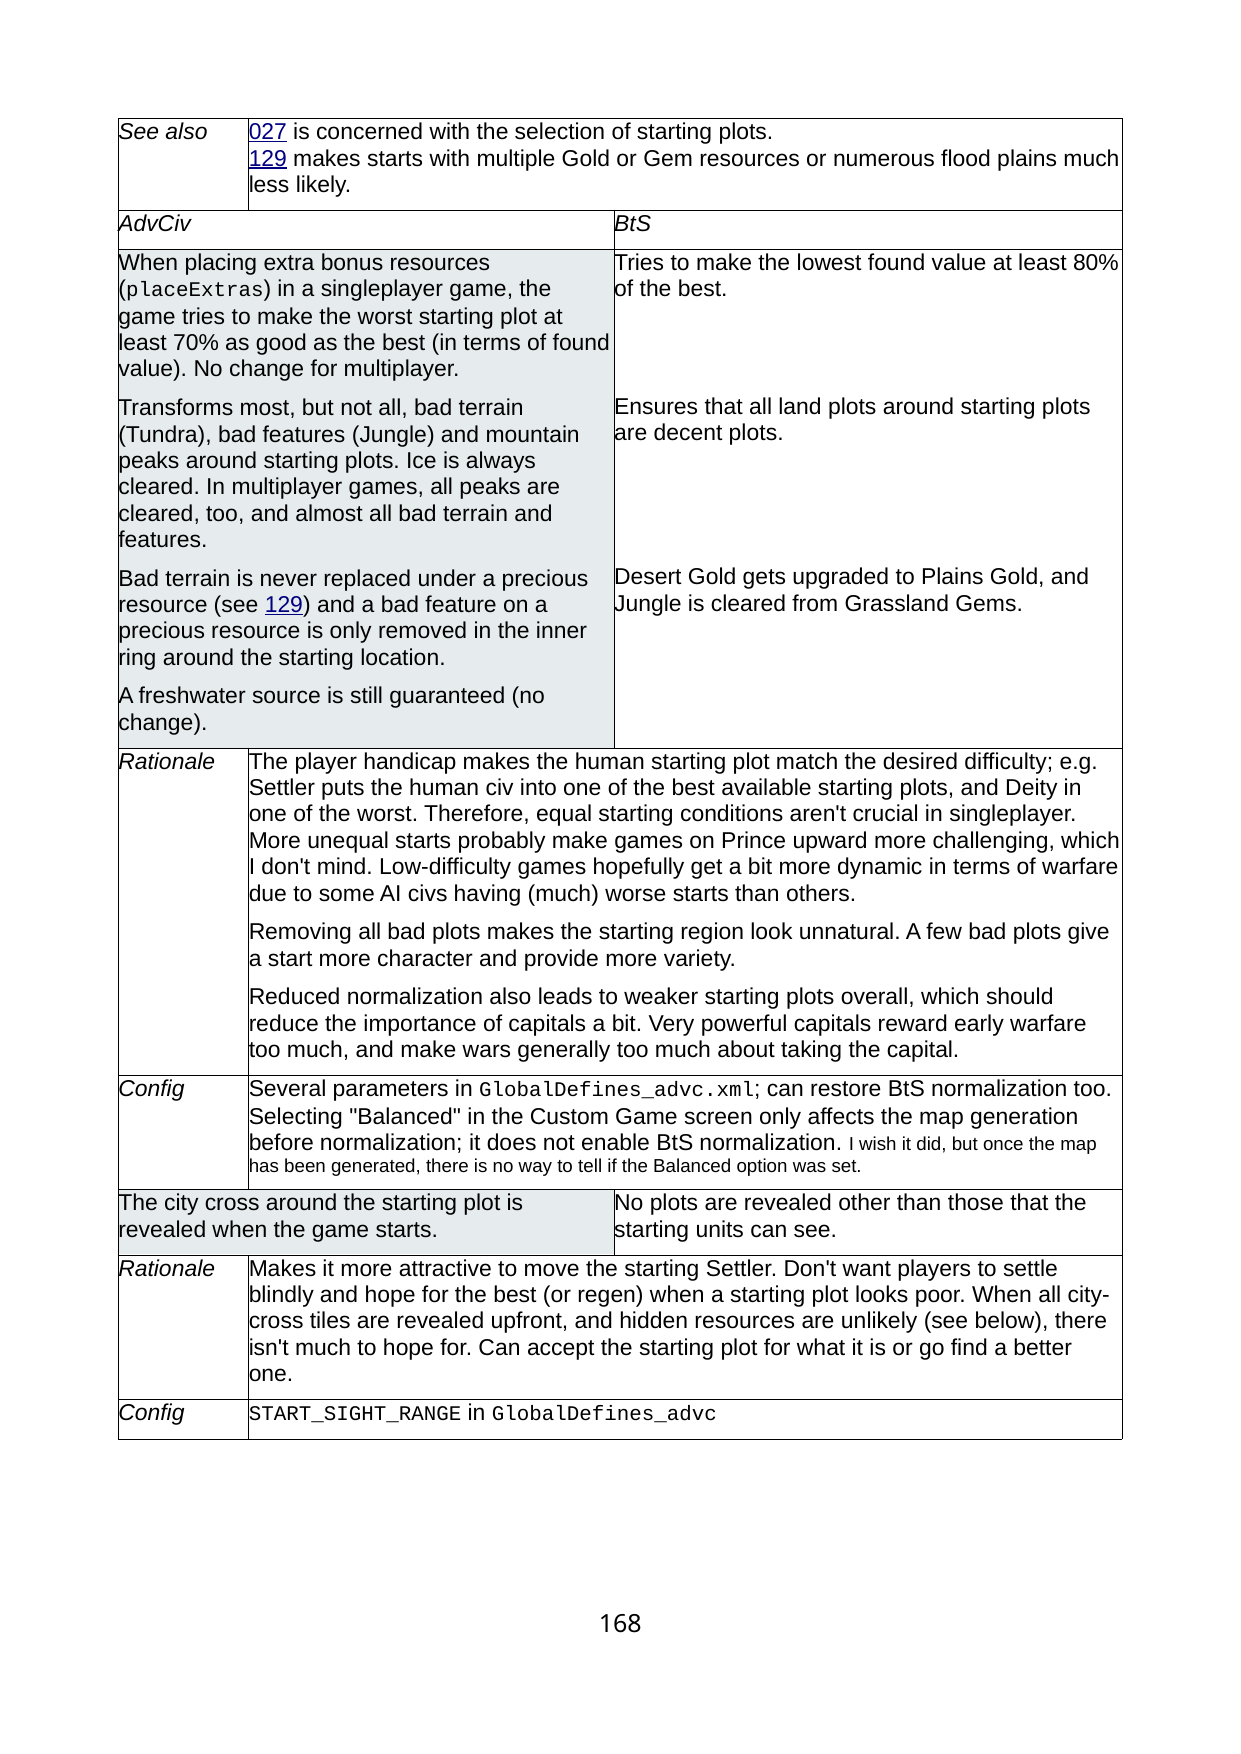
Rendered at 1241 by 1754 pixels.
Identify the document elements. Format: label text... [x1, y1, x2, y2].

table_cell Rationale [119, 1256, 248, 1399]
table_cell The player handicap makes the human starting plot match the desired difficulty; e.g. Settler puts the human civ into one of the best available starting plots, and Deity in one of the worst. Therefore, equal starting conditions aren't crucial in singleplayer. More unequal starts probably make games on Prince upward more challenging, which I don't mind. Low-difficulty games hopefully get a bit more dynamic in terms of warfare due to some AI civs having (much) worse starts than others. Removing all bad plots makes the starting region look unnatural. A few bad plots give a start more character and provide more variety. Reduced normalization also leads to weaker starting plots overall, which should reduce the importance of capitals a bit. Very powerful capitals reward early warfare too much, and make wars generally too much about taking the capital. [249, 749, 1122, 1075]
table_cell Config [119, 1076, 248, 1189]
table_cell Config [119, 1400, 248, 1439]
table_cell See also [119, 119, 248, 210]
table_cell AdvCiv [119, 211, 614, 248]
table_cell START_SIGHT_RANGE in GlobalDefines_advc [249, 1400, 1122, 1439]
table_cell When placing extra bonus resources (placeExtras) in a singleplayer game, the game tries to make the worst starting plot at least 70% as good as the best (in terms of found value). No change for multiplayer. Transforms most, but not all, bad terrain (Tundra), bad features (Jungle) and mountain peaks around starting plots. Ice is always cleared. In multiplayer games, all peaks are cleared, too, and almost all bad terrain and features. Bad terrain is never replaced under a precious resource (see 129) and a bad feature on a precious resource is only removed in the inner ring around the starting location. A freshwater source is still guaranteed (no change). [119, 250, 614, 748]
table_cell No plots are revealed other than those that the starting units can see. [615, 1190, 1122, 1254]
table_cell Tries to make the lowest found value at least 80% of the best. Ensures that all land plots around starting plots are decent plots. Desert Gold gets upgraded to Plains Gold, and Jungle is cleared from Grassland Gems. [615, 250, 1122, 748]
table_cell The city cross around the starting plot is revealed when the game starts. [119, 1190, 614, 1254]
table_cell BtS [615, 211, 1122, 248]
table_cell Rationale [119, 749, 248, 1075]
table_cell 027 is concerned with the selection of starting plots. 129 makes starts with multiple Gold or Gem resources or numerous flood plains much less likely. [249, 119, 1122, 210]
table_cell Makes it more attractive to move the starting Settler. Don't want players to settle blindly and hope for the best (or regen) when a starting plot looks poor. When all city-cross tiles are revealed upfront, and hidden resources are unlikely (see below), there isn't much to hope for. Can accept the starting plot for what it is or go find a better one. [249, 1256, 1122, 1399]
table_cell Several parameters in GlobalDefines_advc.xml; can restore BtS normalization too. Selecting "Balanced" in the Custom Game screen only affects the map generation before normalization; it does not enable BtS normalization. I wish it did, but once the map has been generated, there is no way to tell if the Balanced option was set. [249, 1076, 1122, 1189]
